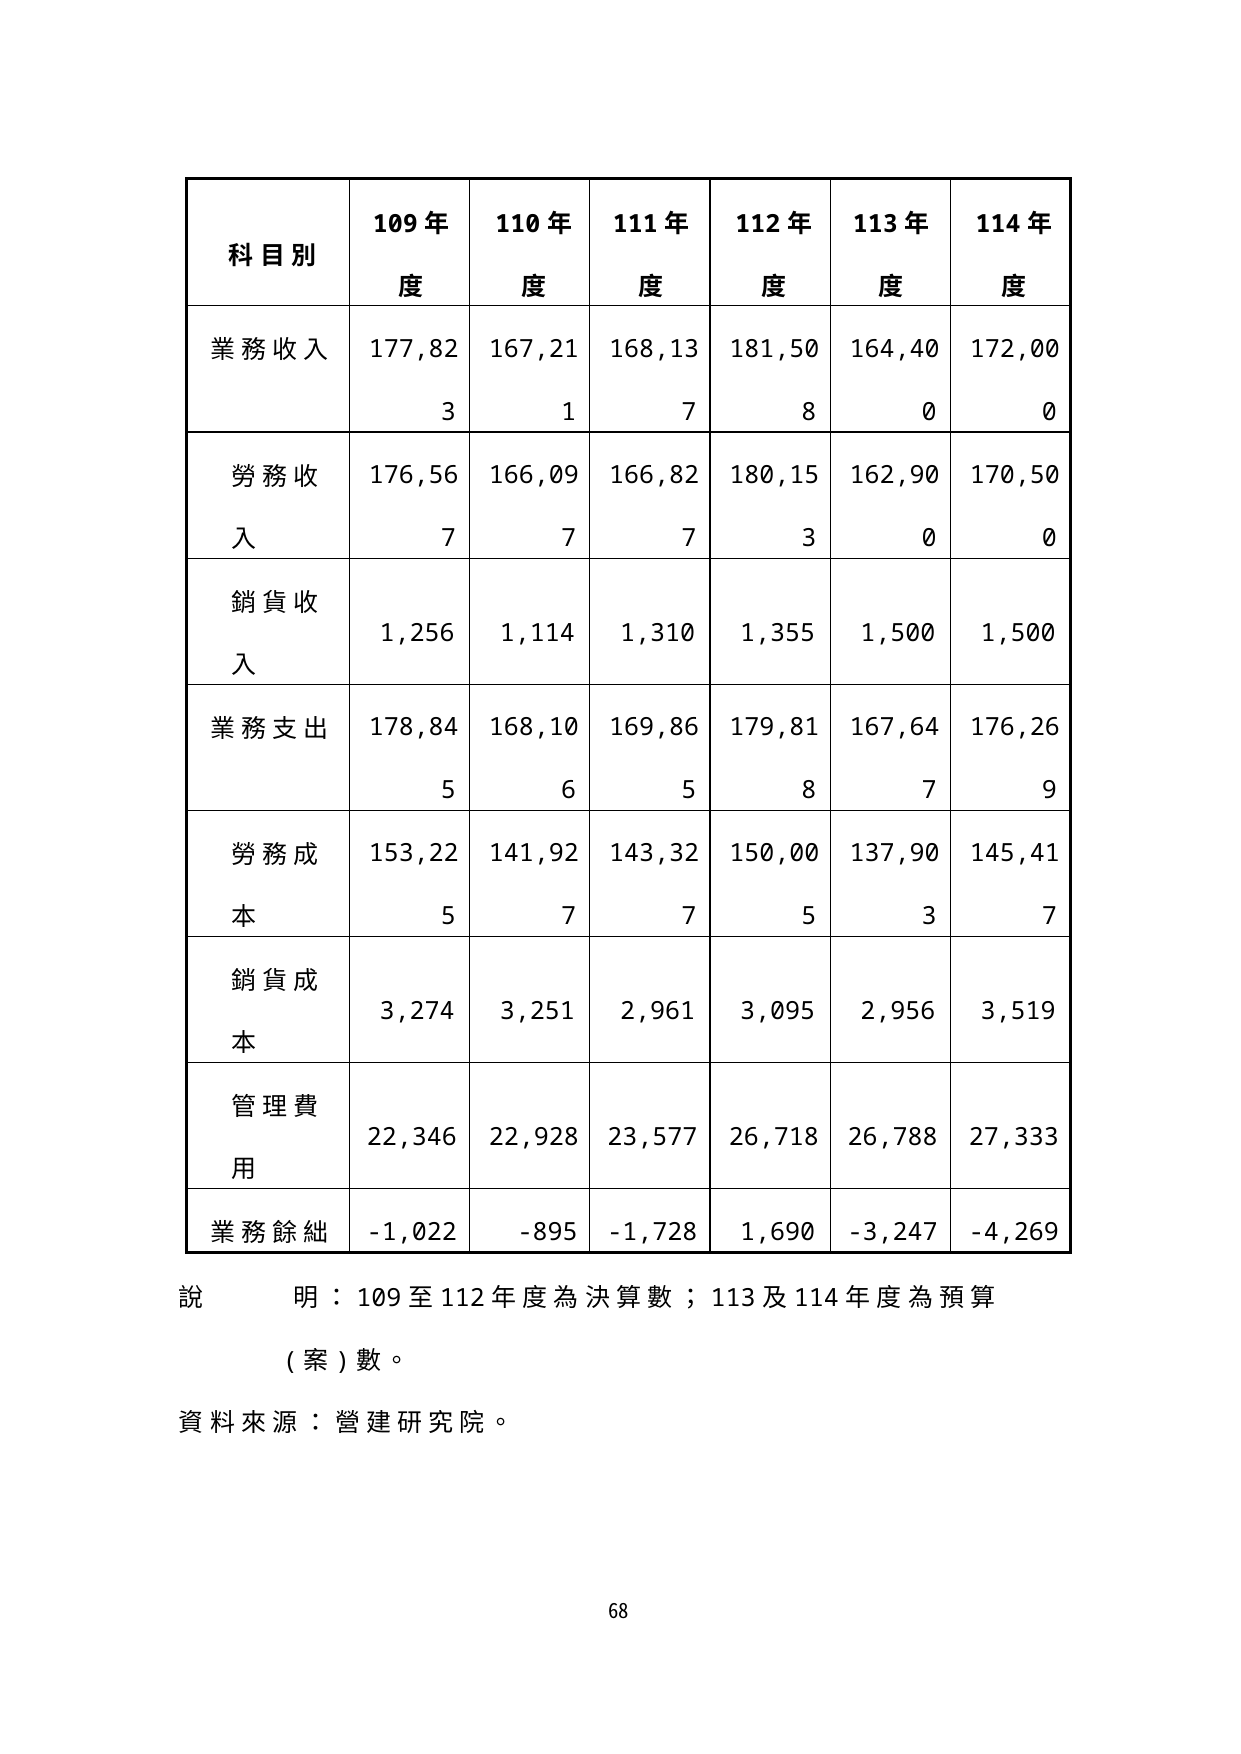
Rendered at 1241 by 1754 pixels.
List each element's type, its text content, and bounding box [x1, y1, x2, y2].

table_cell 管理費用 [188, 1063, 349, 1188]
table_cell 181,508 [711, 306, 830, 431]
table_cell 1,256 [350, 559, 469, 683]
table_cell 26,718 [711, 1063, 830, 1188]
table_cell 22,346 [350, 1063, 469, 1188]
table_header 114年度 [951, 180, 1069, 305]
table_cell 176,567 [350, 433, 469, 557]
table_cell 1,500 [951, 559, 1069, 683]
table_cell 銷貨收入 [188, 559, 349, 683]
table_cell 1,355 [711, 559, 830, 683]
table_cell 3,251 [470, 937, 589, 1062]
table_cell 170,500 [951, 433, 1069, 557]
table_cell 169,865 [590, 685, 709, 809]
table_cell 176,269 [951, 685, 1069, 809]
table_cell 145,417 [951, 811, 1069, 936]
text 說 明：109至112年度為決算數；113及114年度為預算(案)數。 [176, 1254, 1061, 1379]
table_cell 業務支出 [188, 685, 349, 809]
table_cell 26,788 [831, 1063, 950, 1188]
table_cell 178,845 [350, 685, 469, 809]
table_cell 3,095 [711, 937, 830, 1062]
table_cell 2,956 [831, 937, 950, 1062]
table_header 109年度 [350, 180, 469, 305]
table_cell 150,005 [711, 811, 830, 936]
table_cell 153,225 [350, 811, 469, 936]
table_cell 業務收入 [188, 306, 349, 431]
table_cell 3,519 [951, 937, 1069, 1062]
table_cell -895 [470, 1189, 589, 1251]
table_cell 1,310 [590, 559, 709, 683]
table_cell 177,823 [350, 306, 469, 431]
table_cell 3,274 [350, 937, 469, 1062]
table_cell 166,827 [590, 433, 709, 557]
table_header 111年度 [590, 180, 709, 305]
table_cell -4,269 [951, 1189, 1069, 1251]
table_cell 166,097 [470, 433, 589, 557]
table_cell 172,000 [951, 306, 1069, 431]
table_cell 2,961 [590, 937, 709, 1062]
table_cell 27,333 [951, 1063, 1069, 1188]
table_cell 164,400 [831, 306, 950, 431]
table_cell -3,247 [831, 1189, 950, 1251]
table_cell 1,690 [711, 1189, 830, 1251]
table_cell 179,818 [711, 685, 830, 809]
table_header 科目別 [188, 180, 349, 305]
table_cell 22,928 [470, 1063, 589, 1188]
table_cell 銷貨成本 [188, 937, 349, 1062]
table_cell 137,903 [831, 811, 950, 936]
table_cell -1,728 [590, 1189, 709, 1251]
table_header 113年度 [831, 180, 950, 305]
table_cell 168,137 [590, 306, 709, 431]
table_cell 勞務成本 [188, 811, 349, 936]
table_cell 23,577 [590, 1063, 709, 1188]
table_cell 143,327 [590, 811, 709, 936]
table_header 110年度 [470, 180, 589, 305]
table_cell 1,114 [470, 559, 589, 683]
table_cell 141,927 [470, 811, 589, 936]
table_cell 業務餘絀 [188, 1189, 349, 1251]
table_cell 162,900 [831, 433, 950, 557]
table_cell -1,022 [350, 1189, 469, 1251]
table_cell 167,647 [831, 685, 950, 809]
text 資料來源：營建研究院。 [176, 1379, 1061, 1442]
table_header 112年度 [711, 180, 830, 305]
table_cell 勞務收入 [188, 433, 349, 557]
table_cell 167,211 [470, 306, 589, 431]
table_cell 1,500 [831, 559, 950, 683]
table_cell 168,106 [470, 685, 589, 809]
table_cell 180,153 [711, 433, 830, 557]
